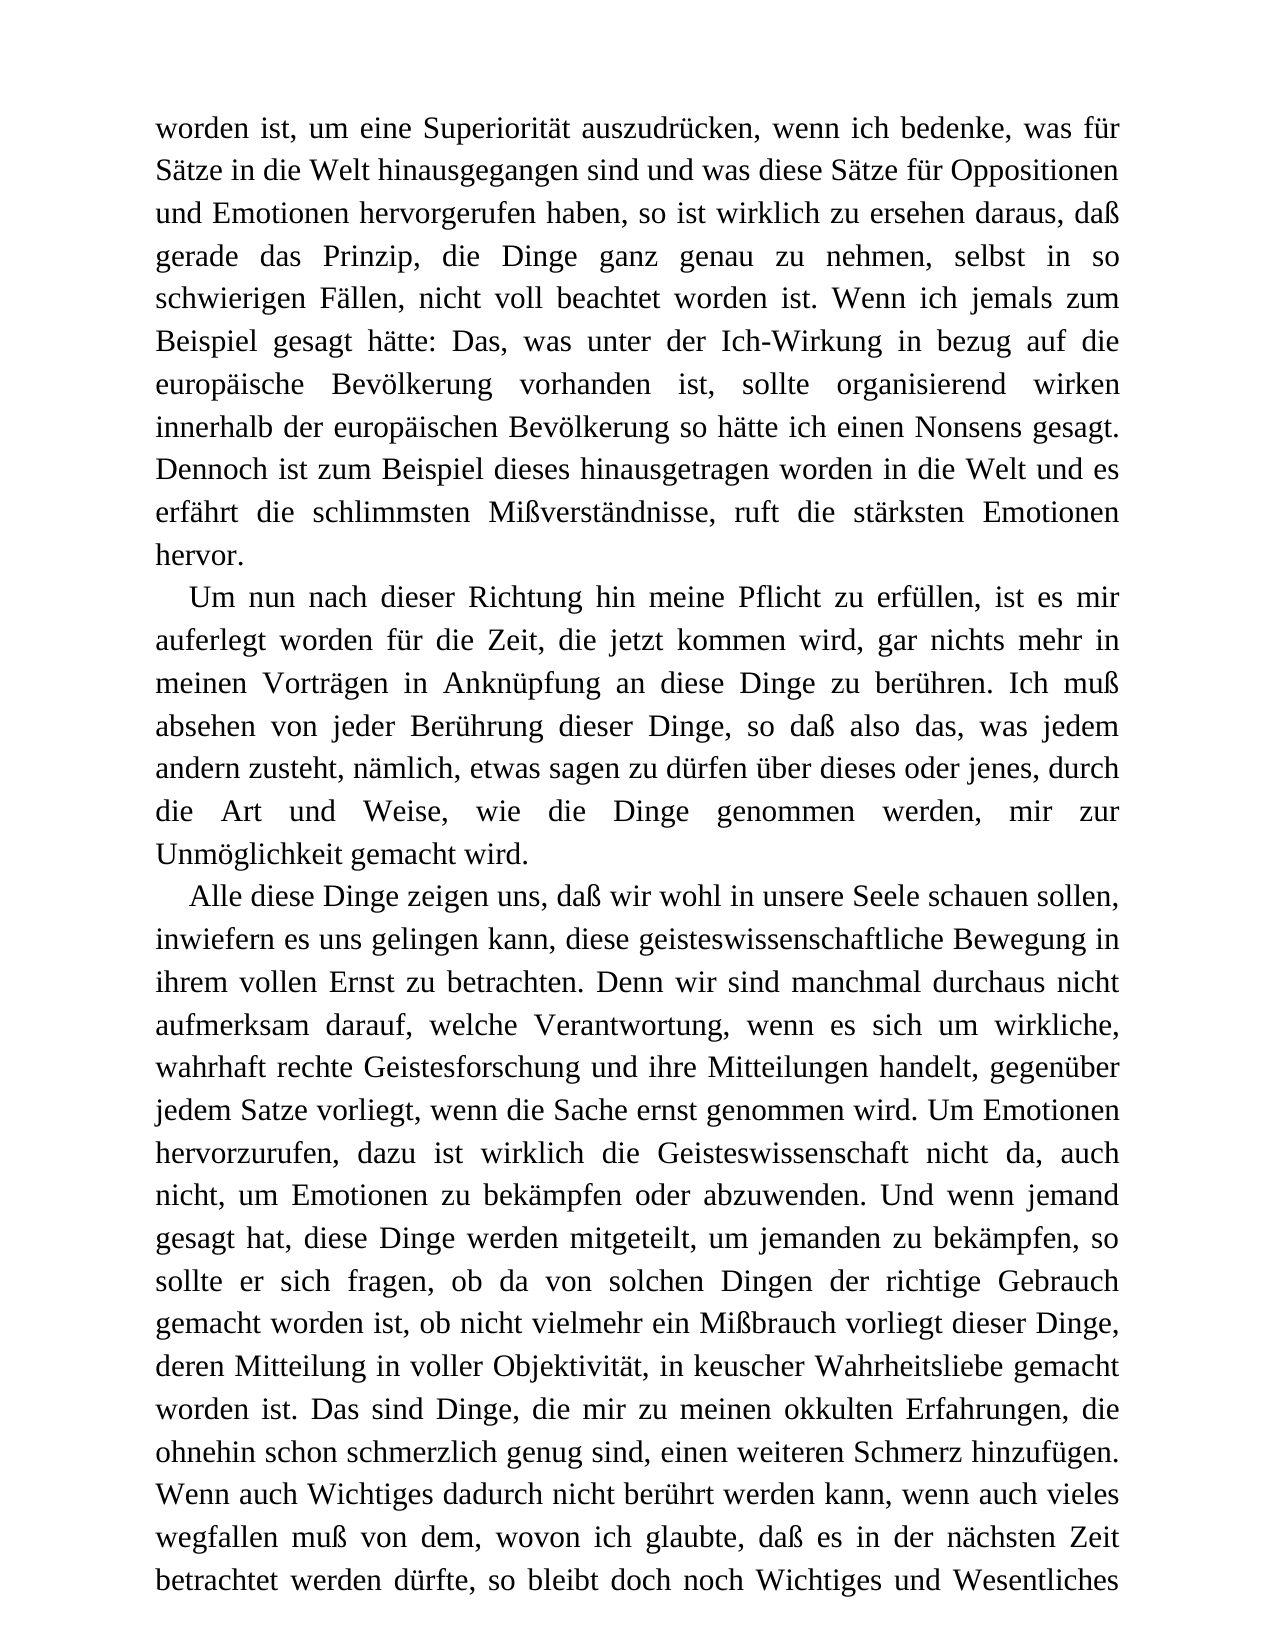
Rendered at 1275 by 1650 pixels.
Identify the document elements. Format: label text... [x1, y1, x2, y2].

text worden ist, um eine Superiorität auszudrücken, wenn ich bedenke, was für Sätze in die Welt hinausgegangen sind und was diese Sätze für Oppositionen und Emotionen hervorgerufen haben, so ist wirklich zu ersehen daraus, daß gerade das Prinzip, die Dinge ganz genau zu nehmen, selbst in so schwierigen Fällen, nicht voll beachtet worden ist. Wenn ich jemals zum Beispiel gesagt hätte: Das, was unter der Ich-Wirkung in bezug auf die europäische Bevölkerung vorhanden ist, sollte organisierend wirken innerhalb der europäischen Bevölkerung so hätte ich einen Nonsens gesagt. Dennoch ist zum Beispiel dieses hinausgetragen worden in die Welt und es erfährt die schlimmsten Mißverständnisse, ruft die stärksten Emotionen hervor. [155, 109, 1121, 572]
text Alle diese Dinge zeigen uns, daß wir wohl in unsere Seele schauen sollen, inwiefern es uns gelingen kann, diese geisteswissenschaftliche Bewegung in ihrem vollen Ernst zu betrachten. Denn wir sind manchmal durchaus nicht aufmerksam darauf, welche Verantwortung, wenn es sich um wirkliche, wahrhaft rechte Geistesforschung und ihre Mitteilungen handelt, gegenüber jedem Satze vorliegt, wenn die Sache ernst genommen wird. Um Emotionen hervorzurufen, dazu ist wirklich die Geisteswissenschaft nicht da, auch nicht, um Emotionen zu bekämpfen oder abzuwenden. Und wenn jemand gesagt hat, diese Dinge werden mitgeteilt, um jemanden zu bekämpfen, so sollte er sich fragen, ob da von solchen Dingen der richtige Gebrauch gemacht worden ist, ob nicht vielmehr ein Mißbrauch vorliegt dieser Dinge, deren Mitteilung in voller Objektivität, in keuscher Wahrheitsliebe gemacht worden ist. Das sind Dinge, die mir zu meinen okkulten Erfahrungen, die ohnehin schon schmerzlich genug sind, einen weiteren Schmerz hinzufügen. Wenn auch Wichtiges dadurch nicht berührt werden kann, wenn auch vieles wegfallen muß von dem, wovon ich glaubte, daß es in der nächsten Zeit betrachtet werden dürfte, so bleibt doch noch Wichtiges und Wesentliches [155, 878, 1121, 1597]
text Um nun nach dieser Richtung hin meine Pflicht zu erfüllen, ist es mir auferlegt worden für die Zeit, die jetzt kommen wird, gar nichts mehr in meinen Vorträgen in Anknüpfung an diese Dinge zu berühren. Ich muß absehen von jeder Berührung dieser Dinge, so daß also das, was jedem andern zusteht, nämlich, etwas sagen zu dürfen über dieses oder jenes, durch die Art und Weise, wie die Dinge genommen werden, mir zur Unmöglichkeit gemacht wird. [155, 579, 1121, 871]
